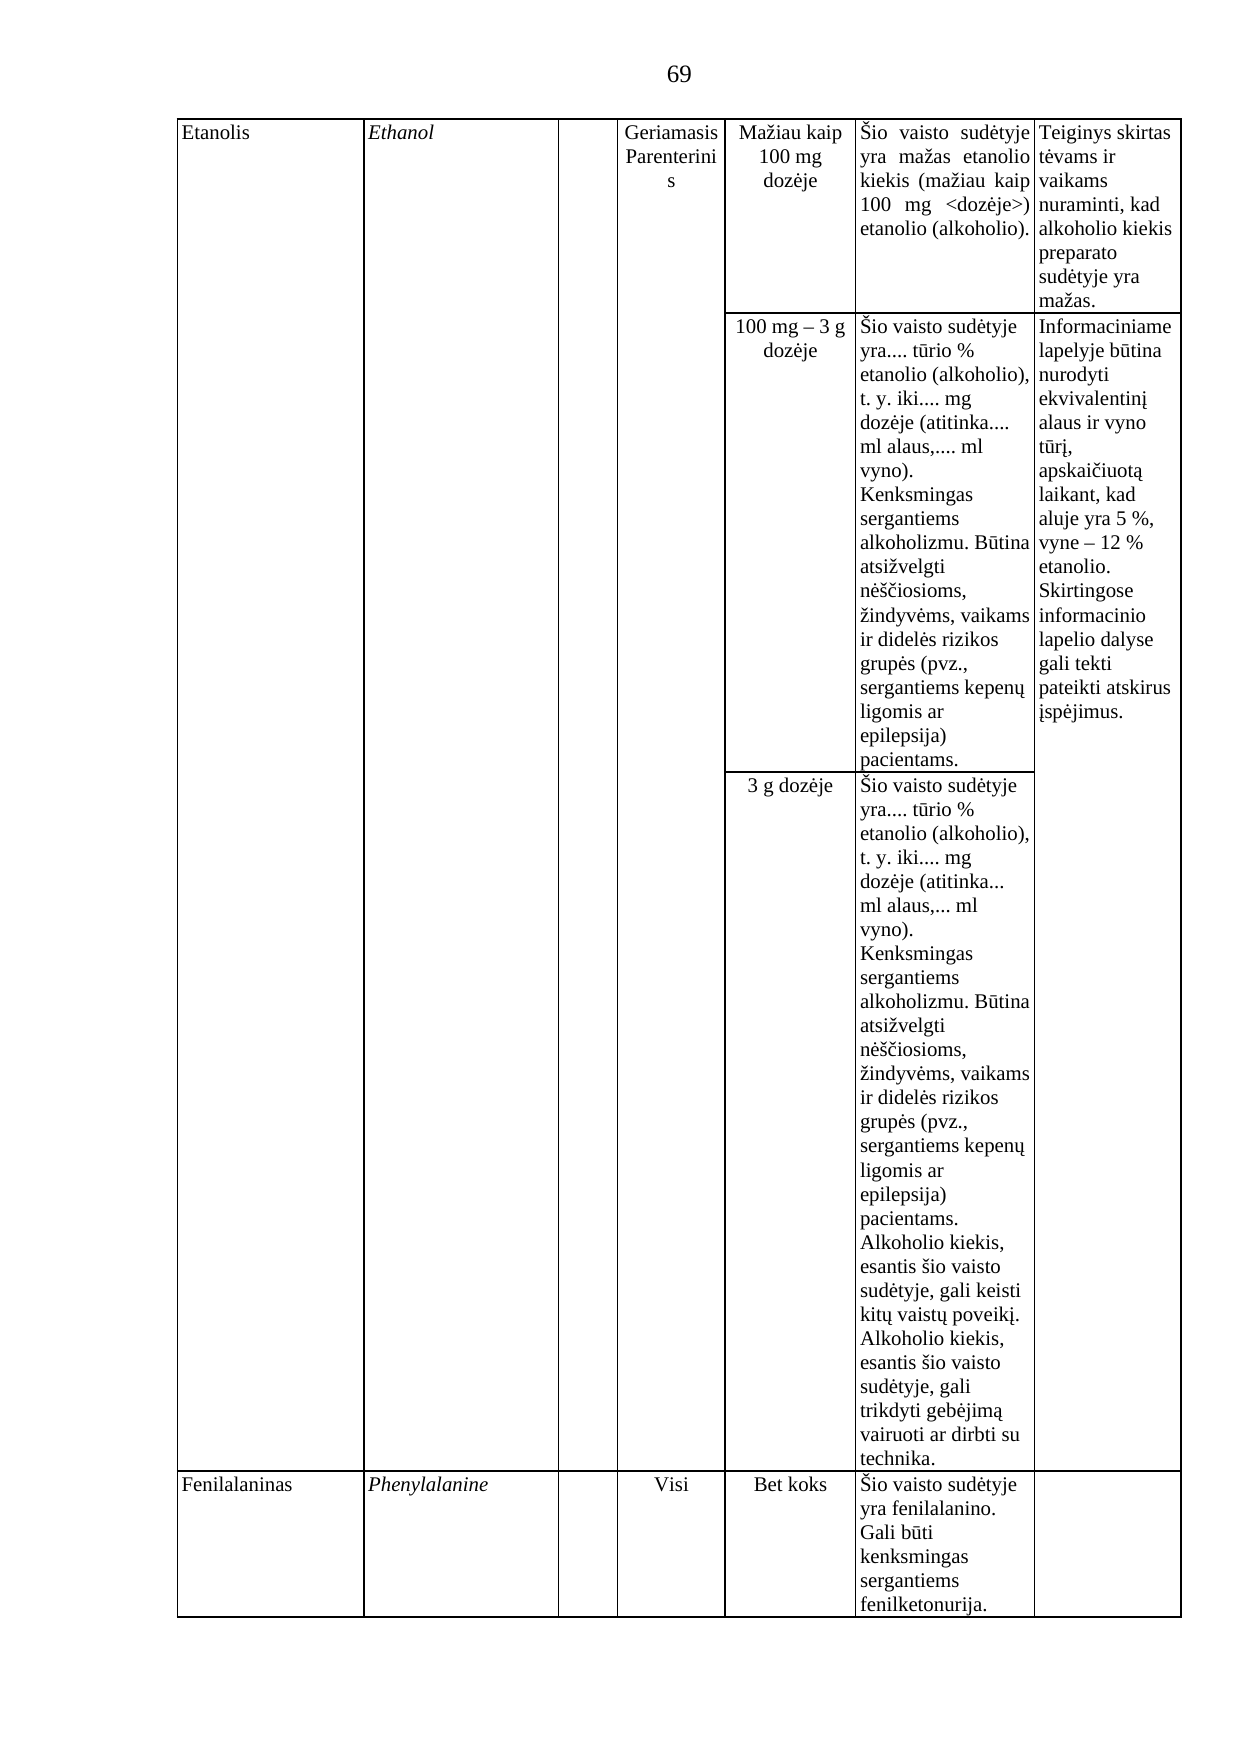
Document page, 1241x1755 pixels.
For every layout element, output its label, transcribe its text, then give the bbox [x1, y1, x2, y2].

table_cell Geriamasis Parenterinis [618, 120, 724, 1470]
table_cell Ethanol [365, 120, 558, 1470]
table_cell 3 g dozėje [726, 773, 855, 1470]
table_cell Fenilalaninas [178, 1472, 363, 1616]
table_cell 100 mg – 3 g dozėje [726, 314, 855, 771]
table_cell [1035, 1472, 1180, 1616]
table_cell Phenylalanine [365, 1472, 558, 1616]
table_cell [559, 1472, 617, 1616]
table_cell Visi [618, 1472, 724, 1616]
table_cell Šio vaisto sudėtyje yra mažas etanolio kiekis (mažiau kaip 100 mg <dozėje>) etanolio (alkoholio). [856, 120, 1034, 312]
table_cell Informaciniame lapelyje būtina nurodyti ekvivalentinį alaus ir vyno tūrį, apskaičiuotą laikant, kad aluje yra 5 %, vyne – 12 % etanolio. Skirtingose informacinio lapelio dalyse gali tekti pateikti atskirus įspėjimus. [1035, 314, 1180, 1470]
table_cell Bet koks [726, 1472, 855, 1616]
table_cell Etanolis [178, 120, 363, 1470]
table_cell [559, 120, 617, 1470]
table_cell Mažiau kaip 100 mg dozėje [726, 120, 855, 312]
